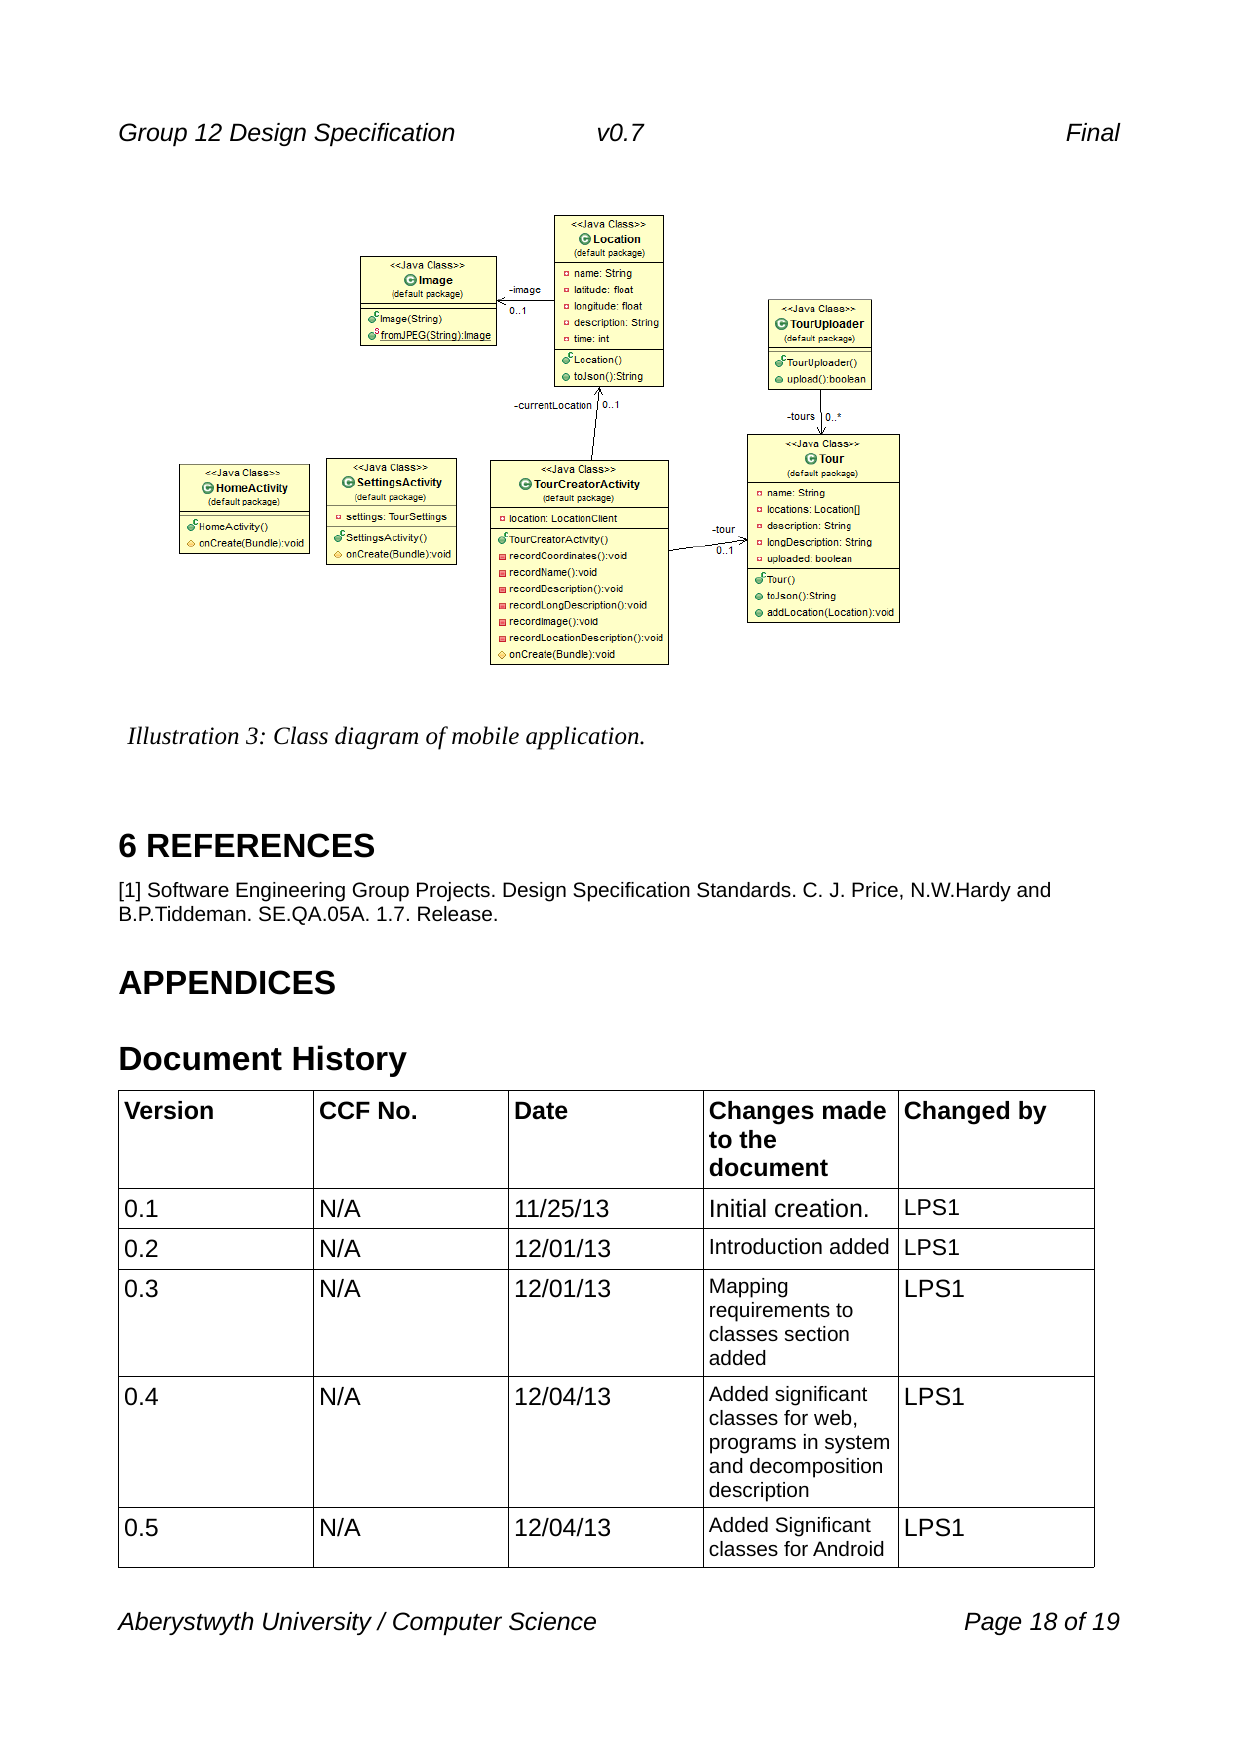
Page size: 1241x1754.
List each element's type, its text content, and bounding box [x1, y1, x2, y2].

table_cell LPS1 [899, 1270, 1094, 1376]
table_cell 04/12/13 [509, 1508, 703, 1567]
table_cell Initial creation. [704, 1189, 898, 1228]
table_cell LPS1 [899, 1508, 1094, 1567]
table_header CCF No. [314, 1091, 508, 1188]
table_cell 25/11/13 [509, 1189, 703, 1228]
table_cell 0.1 [119, 1189, 313, 1228]
table_header Changed by [899, 1091, 1094, 1188]
text [1] Software Engineering Group Projects. Design Specification Standards. C. J. Price, N.W.Hardy and B.P.Tiddeman. SE.QA.05A. 1.7. Release. [118, 877, 1122, 925]
table_header Version [119, 1091, 313, 1188]
table_cell Added significant classes for web, programs in system and decomposition description [704, 1377, 898, 1507]
table_header Changes made to the document [704, 1091, 898, 1188]
subtitle 6 REFERENCES [118, 826, 1122, 865]
subtitle Document History [118, 1039, 1122, 1078]
table_cell 0.3 [119, 1270, 313, 1376]
table_cell Added Significant classes for Android [704, 1508, 898, 1567]
table_cell 01/12/13 [509, 1270, 703, 1376]
table_cell N/A [314, 1377, 508, 1507]
table_cell 01/12/13 [509, 1229, 703, 1268]
text Illustration 3: Class diagram of mobile application. [127, 722, 1115, 750]
table_cell N/A [314, 1229, 508, 1268]
table_cell N/A [314, 1270, 508, 1376]
table_cell N/A [314, 1508, 508, 1567]
table_cell N/A [314, 1189, 508, 1228]
table_header Date [509, 1091, 703, 1188]
table_cell Mapping requirements to classes section added [704, 1270, 898, 1376]
table_cell LPS1 [899, 1377, 1094, 1507]
table_cell 04/12/13 [509, 1377, 703, 1507]
table_cell LPS1 [899, 1229, 1094, 1268]
picture [127, 176, 1116, 722]
table_cell 0.5 [119, 1508, 313, 1567]
table_cell LPS1 [899, 1189, 1094, 1228]
subtitle APPENDICES [118, 963, 1122, 1001]
table_cell 0.2 [119, 1229, 313, 1268]
table_cell Introduction added [704, 1229, 898, 1268]
table_cell 0.4 [119, 1377, 313, 1507]
